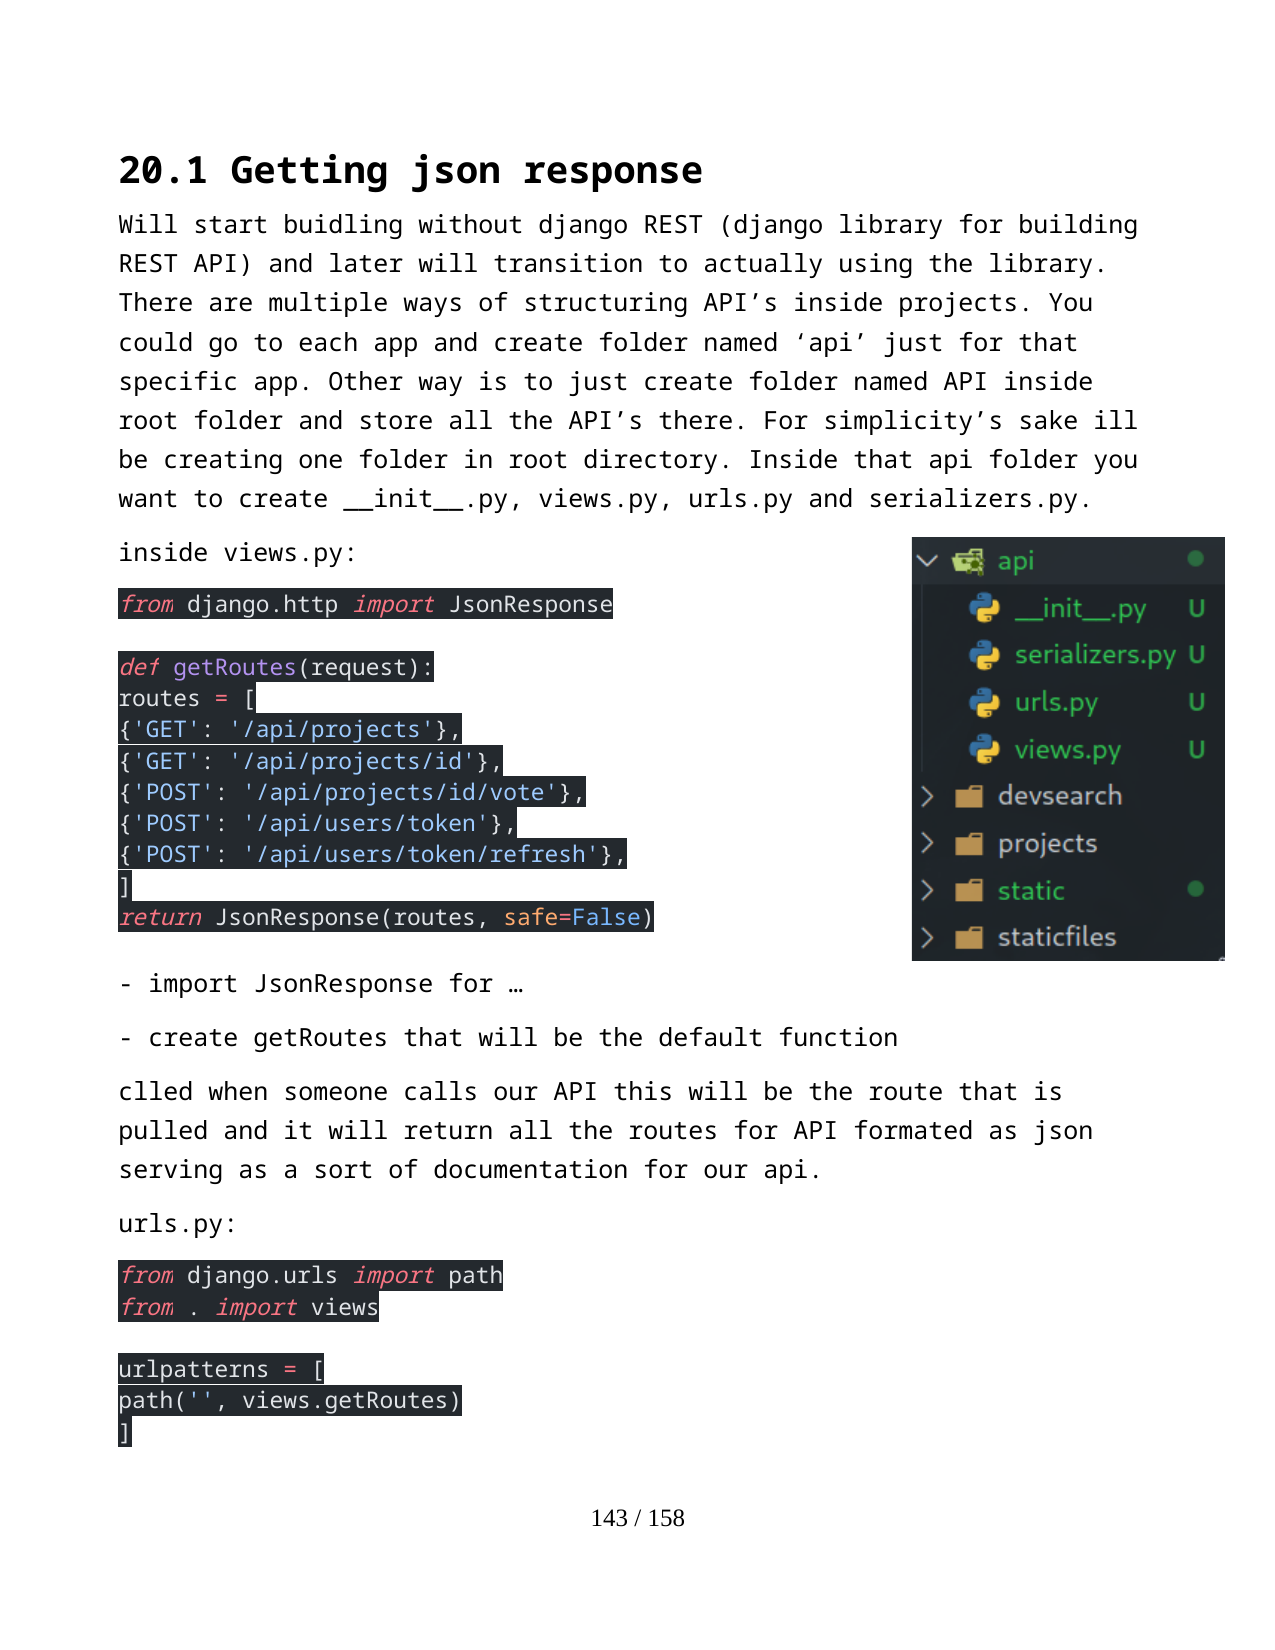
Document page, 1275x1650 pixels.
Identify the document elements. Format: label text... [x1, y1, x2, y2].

text ] [118, 869, 911, 901]
text inside views.py: [118, 534, 1157, 569]
text ] [118, 1416, 1157, 1447]
text path('', views.getRoutes) [118, 1384, 1157, 1416]
text def getRoutes(request): [118, 651, 911, 682]
text clled when someone calls our API this will be the route that is pulled and it will return all the routes for API formated as json serving as a sort of documentation for our api. [118, 1074, 1157, 1186]
text - create getRoutes that will be the default function [118, 1020, 1157, 1054]
text {'GET': '/api/projects/id'}, [118, 744, 911, 776]
text from django.http import JsonResponse [118, 588, 911, 619]
subtitle 20.1 Getting json response [118, 143, 1157, 194]
text from django.urls import path [118, 1259, 1157, 1291]
picture [911, 537, 1225, 961]
text Will start buidling without django REST (django library for building REST API) and later will transition to actually using the library. There are multiple ways of structuring API’s inside projects. You could go to each app and create folder named ‘api’ just for that specific app. Other way is to just create folder named API inside root folder and store all the API’s there. For simplicity’s sake ill be creating one folder in root directory. Inside that api folder you want to create __init__.py, views.py, urls.py and serializers.py. [118, 207, 1157, 515]
text urlpatterns = [ [118, 1353, 1157, 1384]
text from . import views [118, 1291, 1157, 1322]
text {'POST': '/api/users/token/refresh'}, [118, 838, 911, 869]
text {'POST': '/api/users/token'}, [118, 807, 911, 838]
text {'GET': '/api/projects'}, [118, 713, 911, 744]
text urls.py: [118, 1206, 1157, 1240]
text {'POST': '/api/projects/id/vote'}, [118, 776, 911, 807]
text return JsonResponse(routes, safe=False) [118, 901, 911, 932]
text - import JsonResponse for … [118, 966, 1157, 1000]
text routes = [ [118, 682, 911, 713]
